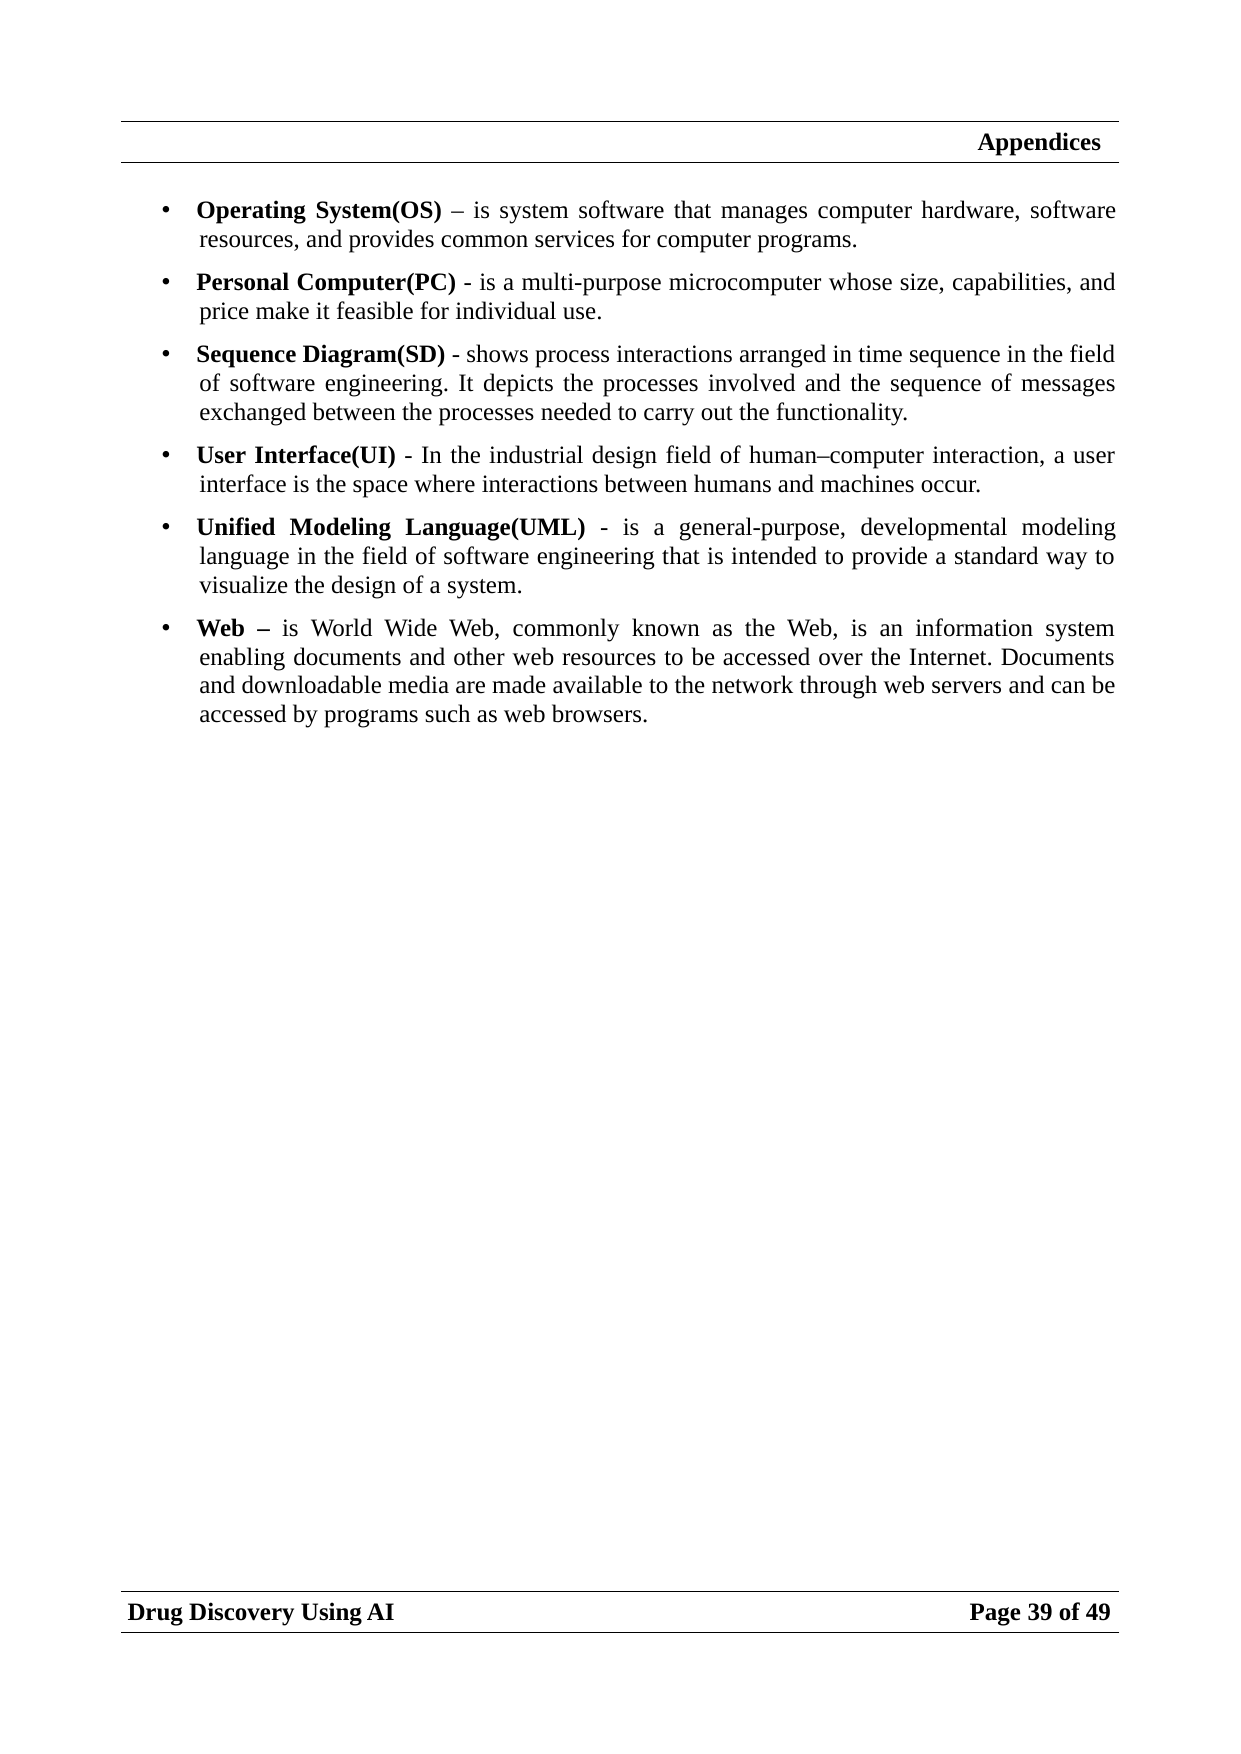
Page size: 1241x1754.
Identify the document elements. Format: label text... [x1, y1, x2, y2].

list Unified Modeling Language(UML) - is a general-purpose, developmental modeling language in the field of software engineering that is intended to provide a standard way to visualize the design of a system. [159, 509, 1119, 598]
list Operating System(OS) – is system software that manages computer hardware, software resources, and provides common services for computer programs. [159, 192, 1119, 253]
list User Interface(UI) - In the industrial design field of human–computer interaction, a user interface is the space where interactions between humans and machines occur. [159, 437, 1119, 498]
list Web – is World Wide Web, commonly known as the Web, is an information system enabling documents and other web resources to be accessed over the Internet. Documents and downloadable media are made available to the network through web servers and can be accessed by programs such as web browsers. [159, 610, 1119, 731]
list Personal Computer(PC) - is a multi-purpose microcomputer whose size, capabilities, and price make it feasible for individual use. [159, 264, 1119, 325]
list Sequence Diagram(SD) - shows process interactions arranged in time sequence in the field of software engineering. It depicts the processes involved and the sequence of messages exchanged between the processes needed to carry out the functionality. [159, 336, 1119, 426]
